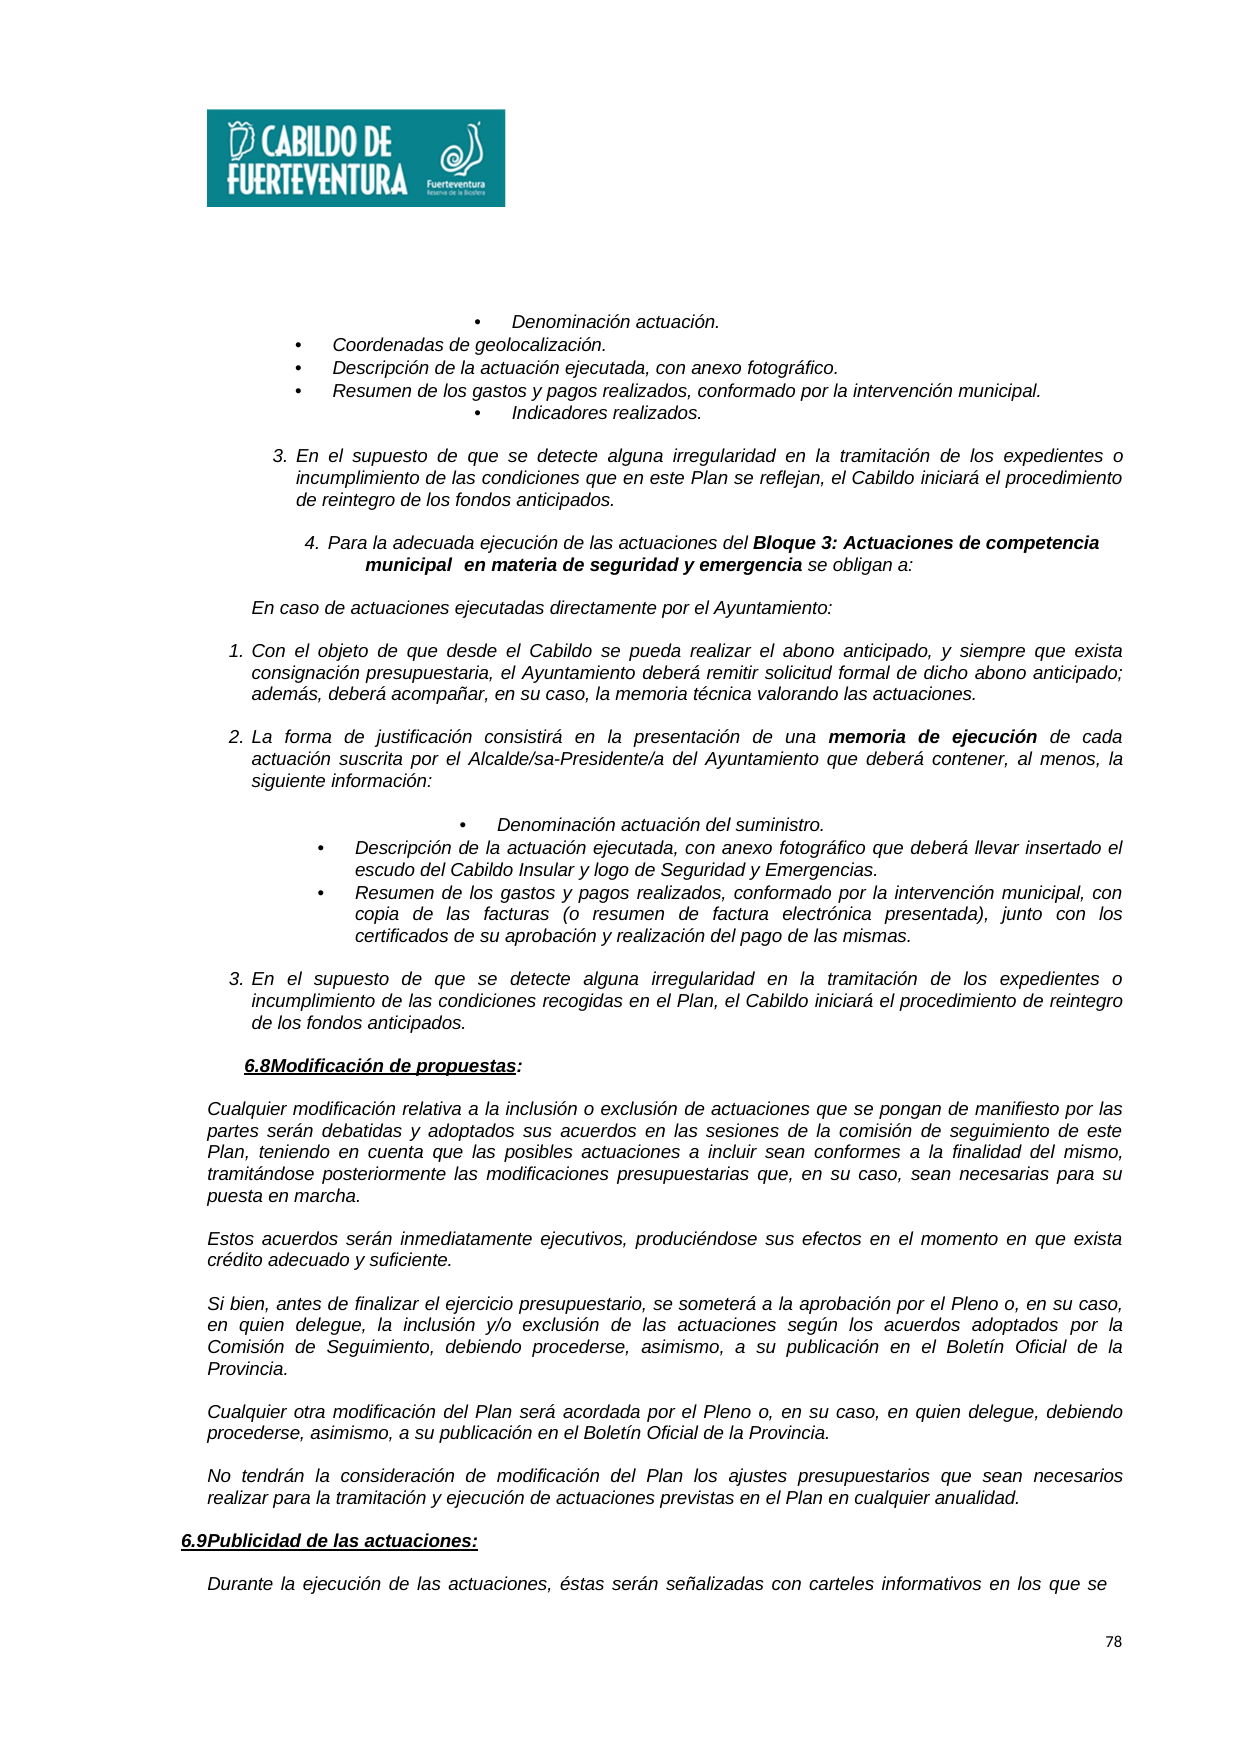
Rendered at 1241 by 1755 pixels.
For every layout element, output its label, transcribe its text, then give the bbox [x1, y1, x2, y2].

text En caso de actuaciones ejecutadas directamente por el Ayuntamiento: [251, 597, 1134, 618]
list Descripción de la actuación ejecutada, con anexo fotográfico. [295, 357, 1134, 378]
list Con el objeto de que desde el Cabildo se pueda realizar el abono anticipado, y siempre que exista consignación presupuestaria, el Ayuntamiento deberá remitir solicitud formal de dicho abono anticipado; además, deberá acompañar, en su caso, la memoria técnica valorando las actuaciones. [229, 640, 1123, 705]
text Estos acuerdos serán inmediatamente ejecutivos, produciéndose sus efectos en el momento en que exista crédito adecuado y suficiente. [207, 1228, 1123, 1271]
text Durante la ejecución de las actuaciones, éstas serán señalizadas con carteles informativos en los que se [207, 1573, 1123, 1595]
list La forma de justificación consistirá en la presentación de una memoria de ejecución de cada actuación suscrita por el Alcalde/sa-Presidente/a del Ayuntamiento que deberá contener, al menos, la siguiente información: [229, 726, 1123, 791]
list Descripción de la actuación ejecutada, con anexo fotográfico que deberá llevar insertado el escudo del Cabildo Insular y logo de Seguridad y Emergencias. [317, 837, 1123, 880]
list Coordenadas de geolocalización. [295, 334, 1134, 355]
list Publicidad de las actuaciones: [181, 1530, 1134, 1552]
text No tendrán la consideración de modificación del Plan los ajustes presupuestarios que sean necesarios realizar para la tramitación y ejecución de actuaciones previstas en el Plan en cualquier anualidad. [207, 1465, 1123, 1508]
list Modificación de propuestas: [244, 1055, 1134, 1076]
list Indicadores realizados. [474, 402, 1134, 424]
list Resumen de los gastos y pagos realizados, conformado por la intervención municipal, con copia de las facturas (o resumen de factura electrónica presentada), junto con los certificados de su aprobación y realización del pago de las mismas. [317, 882, 1123, 946]
list Resumen de los gastos y pagos realizados, conformado por la intervención municipal. [295, 379, 1134, 401]
list Para la adecuada ejecución de las actuaciones del Bloque 3: Actuaciones de competencia municipal en materia de seguridad y emergencia se obligan a: [304, 532, 1122, 575]
text Cualquier modificación relativa a la inclusión o exclusión de actuaciones que se pongan de manifiesto por las partes serán debatidas y adoptados sus acuerdos en las sesiones de la comisión de seguimiento de este Plan, teniendo en cuenta que las posibles actuaciones a incluir sean conformes a la finalidad del mismo, tramitándose posteriormente las modificaciones presupuestarias que, en su caso, sean necesarias para su puesta en marcha. [207, 1098, 1123, 1206]
list Denominación actuación. [474, 311, 1134, 332]
text Cualquier otra modificación del Plan será acordada por el Pleno o, en su caso, en quien delegue, debiendo procederse, asimismo, a su publicación en el Boletín Oficial de la Provincia. [207, 1401, 1123, 1444]
list En el supuesto de que se detecte alguna irregularidad en la tramitación de los expedientes o incumplimiento de las condiciones que en este Plan se reflejan, el Cabildo iniciará el procedimiento de reintegro de los fondos anticipados. [272, 445, 1123, 510]
list Denominación actuación del suministro. [459, 814, 1134, 836]
list En el supuesto de que se detecte alguna irregularidad en la tramitación de los expedientes o incumplimiento de las condiciones recogidas en el Plan, el Cabildo iniciará el procedimiento de reintegro de los fondos anticipados. [229, 968, 1123, 1033]
text Si bien, antes de finalizar el ejercicio presupuestario, se someterá a la aprobación por el Pleno o, en su caso, en quien delegue, la inclusión y/o exclusión de las actuaciones según los acuerdos adoptados por la Comisión de Seguimiento, debiendo procederse, asimismo, a su publicación en el Boletín Oficial de la Provincia. [207, 1292, 1123, 1379]
